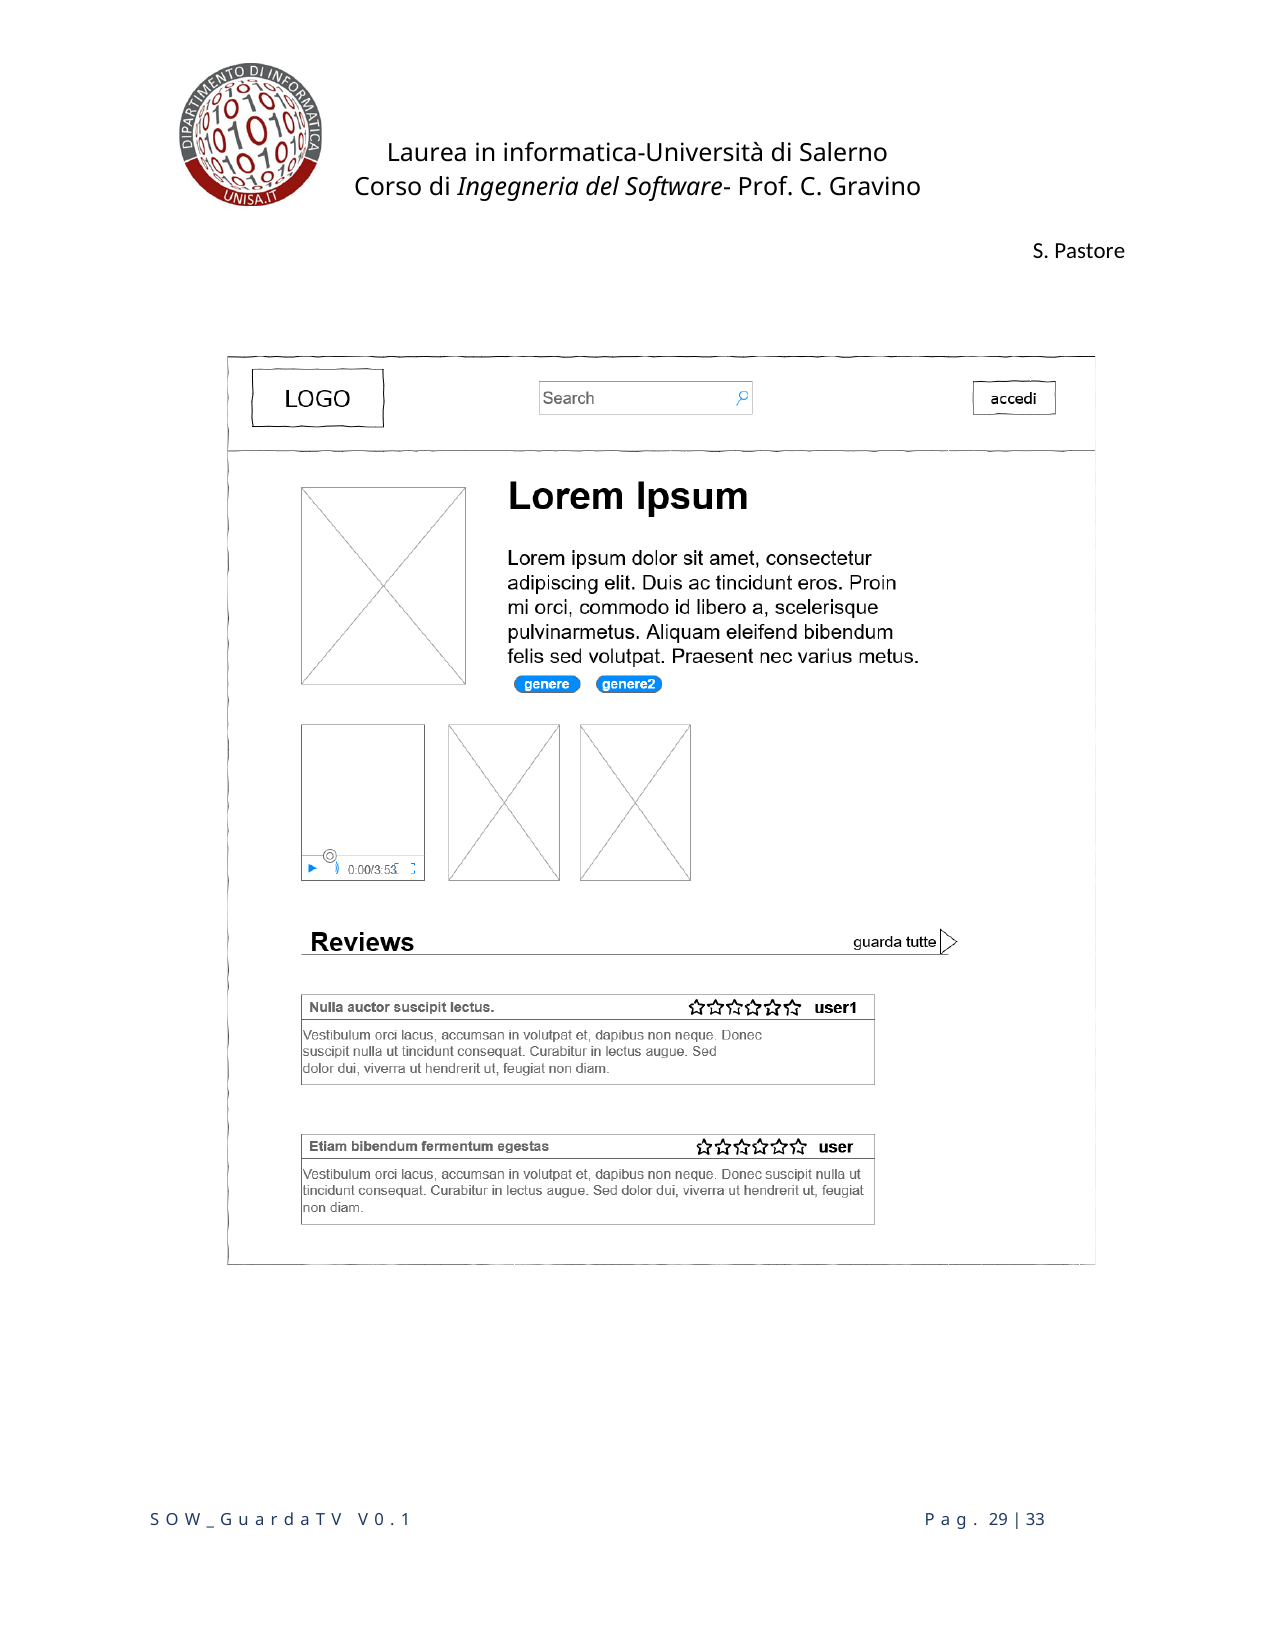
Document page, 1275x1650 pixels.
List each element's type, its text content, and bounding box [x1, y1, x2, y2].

text S. Pastore [150, 236, 1125, 264]
